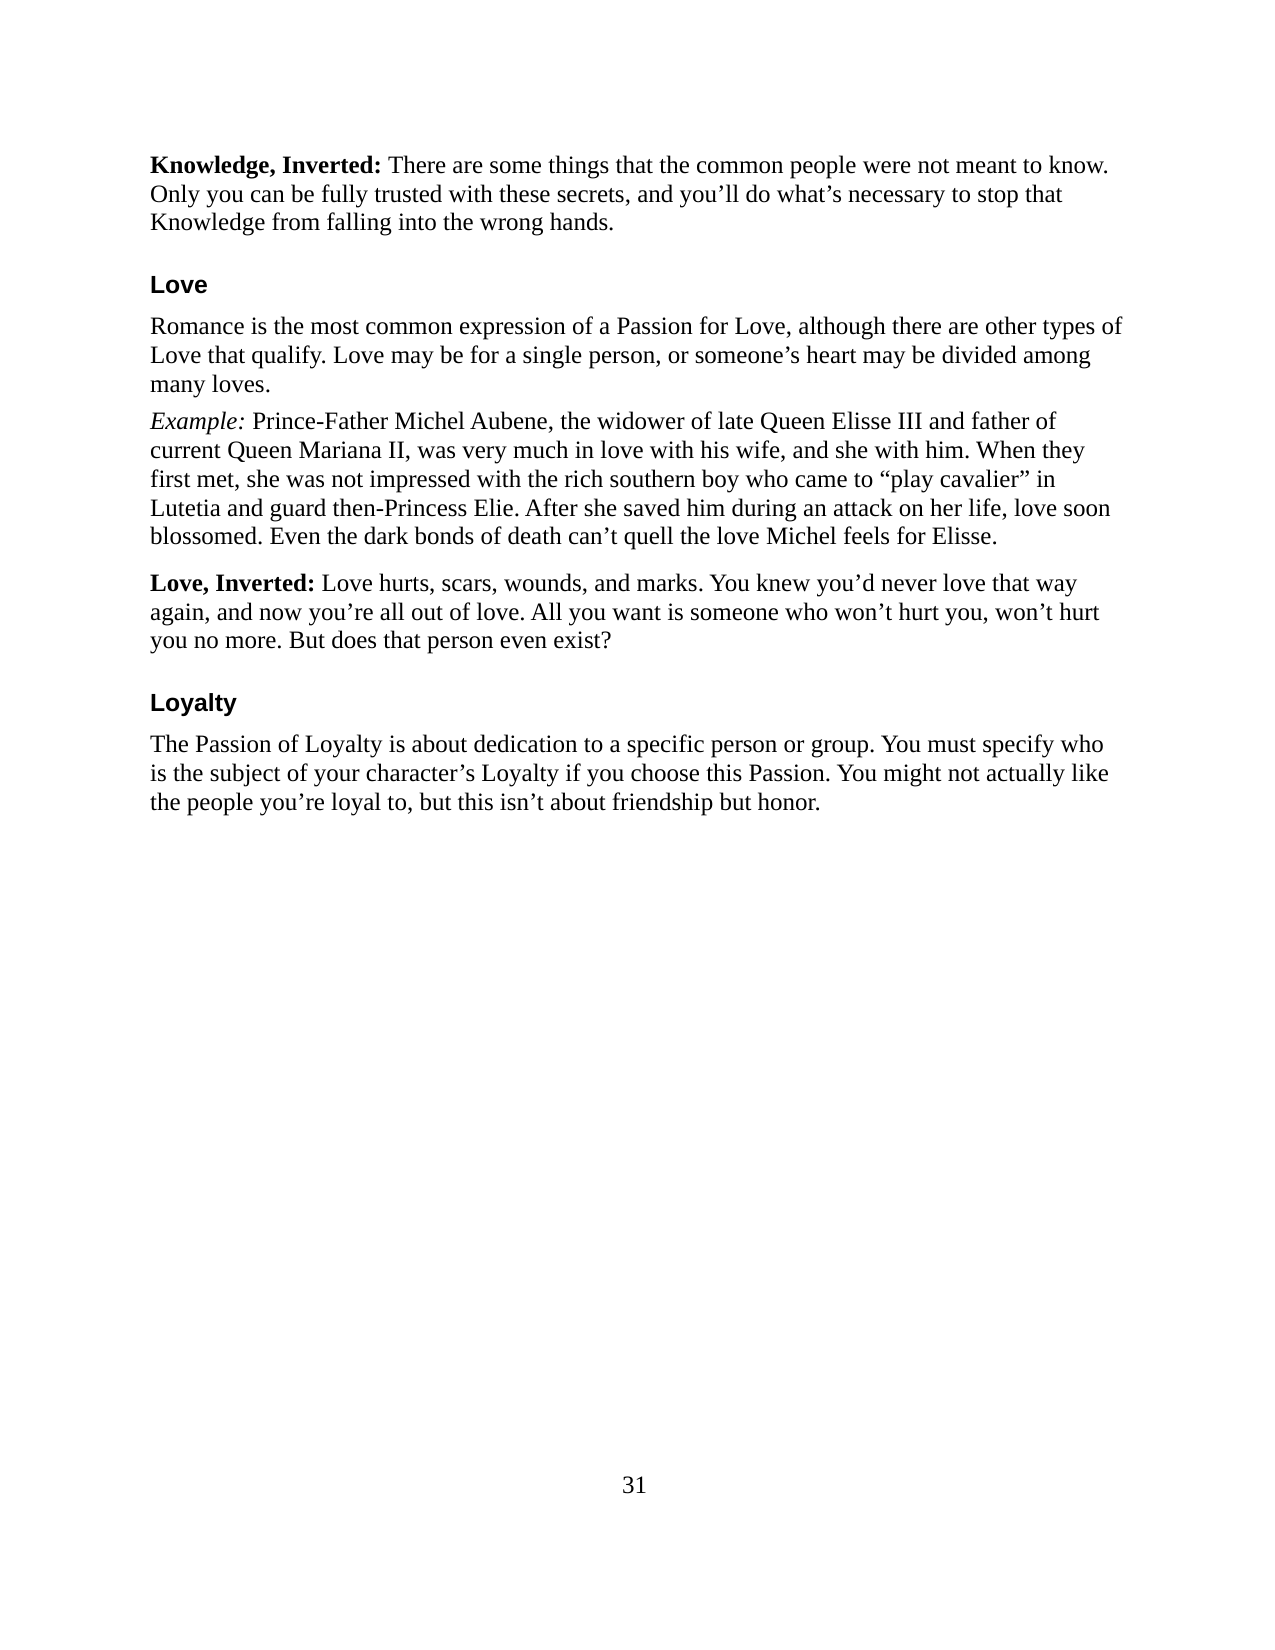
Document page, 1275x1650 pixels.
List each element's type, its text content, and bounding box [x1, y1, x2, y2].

text Knowledge, Inverted: There are some things that the common people were not meant to know. Only you can be fully trusted with these secrets, and you’ll do what’s necessary to stop that Knowledge from falling into the wrong hands. [150, 150, 1125, 236]
text Romance is the most common expression of a Passion for Love, although there are other types of Love that qualify. Love may be for a single person, or someone’s heart may be divided among many loves. [150, 311, 1125, 397]
text Example: Prince-Father Michel Aubene, the widower of late Queen Elisse III and father of current Queen Mariana II, was very much in love with his wife, and she with him. When they first met, she was not impressed with the rich southern boy who came to “play cavalier” in Lutetia and guard then-Princess Elie. After she saved him during an attack on her life, love soon blossomed. Even the dark bonds of death can’t quell the love Michel feels for Elisse. [150, 406, 1125, 550]
subtitle Loyalty [150, 688, 1125, 717]
subtitle Love [150, 270, 1125, 299]
text Love, Inverted: Love hurts, scars, wounds, and marks. You knew you’d never love that way again, and now you’re all out of love. All you want is someone who won’t hurt you, won’t hurt you no more. But does that person even exist? [150, 568, 1125, 654]
text The Passion of Loyalty is about dedication to a specific person or group. You must specify who is the subject of your character’s Loyalty if you choose this Passion. You might not actually like the people you’re loyal to, but this isn’t about friendship but honor. [150, 729, 1125, 816]
